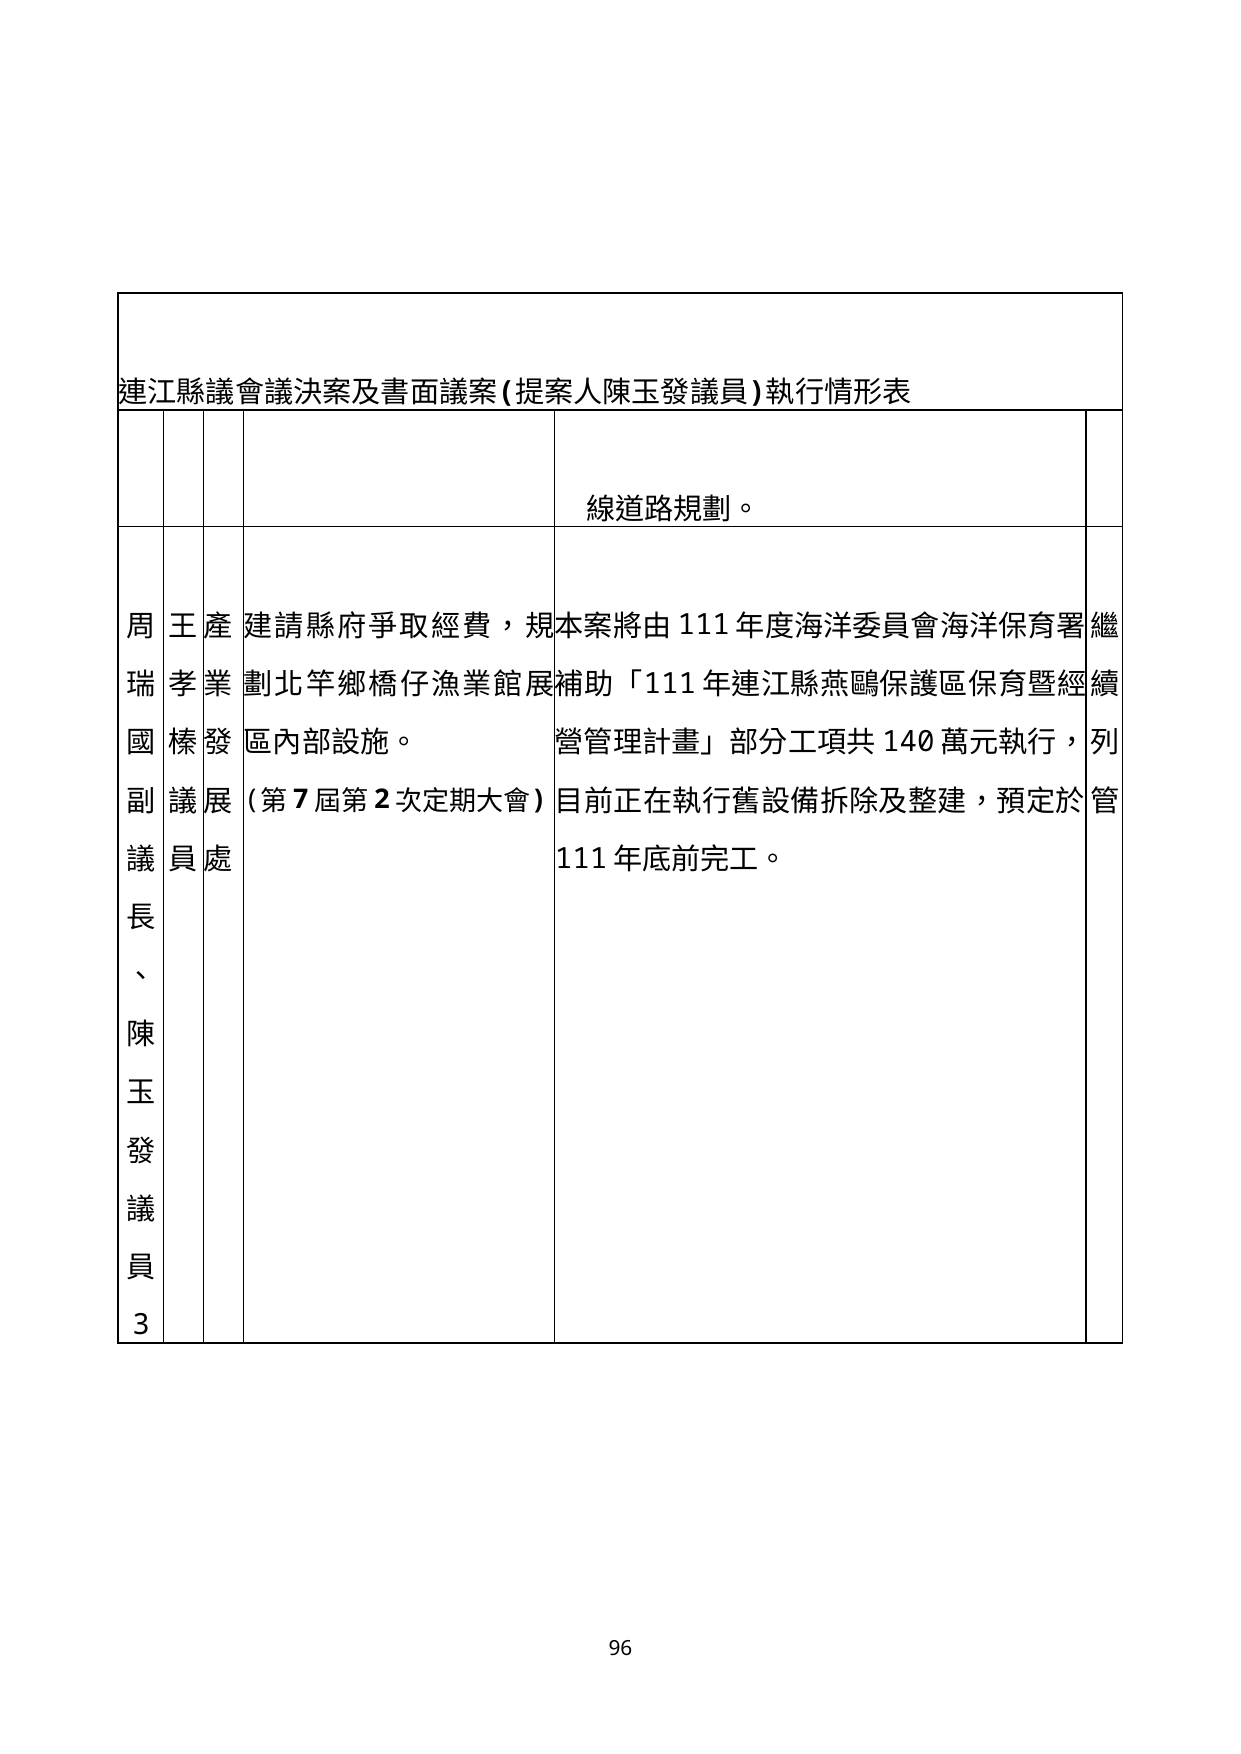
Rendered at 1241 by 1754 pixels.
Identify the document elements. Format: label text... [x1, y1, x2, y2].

table_header 連江縣議會議決案及書面議案(提案人陳玉發議員)執行情形表 [119, 294, 1122, 409]
table_cell [1087, 411, 1122, 526]
table_cell 線道路規劃。 [555, 411, 1085, 526]
table_cell 繼續列管 [1087, 527, 1122, 1342]
table_cell 王孝榛議員 [164, 527, 203, 1342]
table_cell 周瑞國副議長 、陳玉發議員3 [119, 527, 163, 1342]
table_cell 本案將由111年度海洋委員會海洋保育署補助「111年連江縣燕鷗保護區保育暨經營管理計畫」部分工項共140萬元執行，目前正在執行舊設備拆除及整建，預定於111年底前完工。 [555, 527, 1085, 1342]
table_cell 建請縣府爭取經費，規劃北竿鄉橋仔漁業館展區內部設施。 (第7屆第2次定期大會) [244, 527, 554, 1342]
table_cell [204, 411, 243, 526]
table_cell [164, 411, 203, 526]
table_cell 產業發展處 [204, 527, 243, 1342]
table_cell [244, 411, 554, 526]
table_cell [119, 411, 163, 526]
